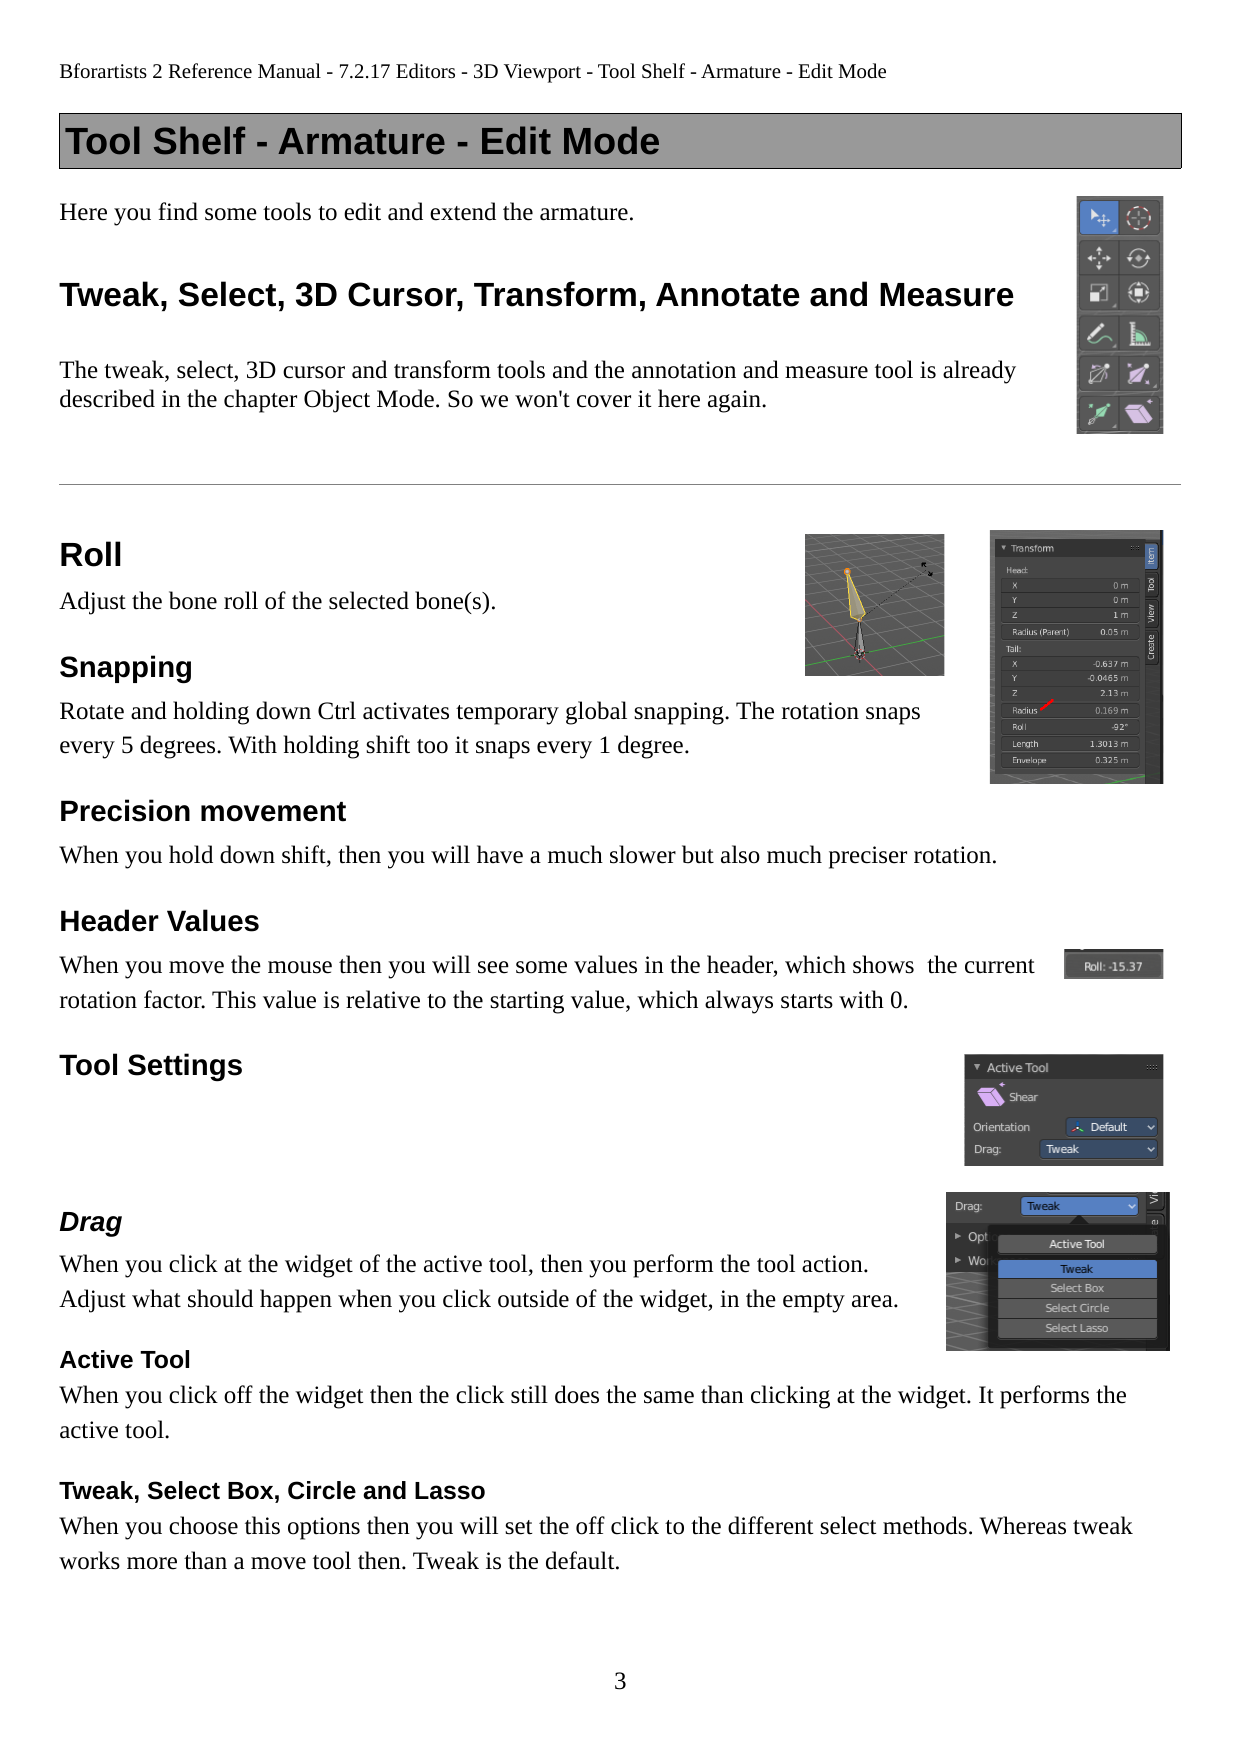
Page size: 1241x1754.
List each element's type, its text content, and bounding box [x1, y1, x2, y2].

text Rotate and holding down Ctrl activates temporary global snapping. The rotation snaps every 5 degrees. With holding shift too it snaps every 1 degree. [59, 696, 989, 759]
subtitle Tool Settings [59, 1048, 1181, 1082]
picture [946, 1192, 1170, 1351]
subtitle [1170, 1205, 1181, 1237]
text Adjust the bone roll of the selected bone(s). [59, 586, 805, 615]
subtitle Roll [59, 535, 805, 573]
text When you move the mouse then you will see some values in the header, which shows the current rotation factor. This value is relative to the starting value, which always starts with 0. [59, 950, 1181, 1013]
subtitle Active Tool [59, 1346, 1181, 1374]
subtitle Header Values [59, 904, 1181, 938]
subtitle [1164, 650, 1181, 683]
subtitle Tweak, Select Box, Circle and Lasso [59, 1476, 1181, 1505]
text When you hold down shift, then you will have a much slower but also much preciser rotation. [59, 840, 1181, 869]
picture [964, 1054, 1164, 1166]
subtitle Snapping [59, 650, 989, 683]
table_header Tool Shelf - Armature - Edit Mode [60, 114, 1181, 168]
picture [1076, 196, 1164, 434]
subtitle Drag [59, 1205, 946, 1237]
subtitle Precision movement [59, 794, 1181, 828]
text When you choose this options then you will set the off click to the different select methods. Whereas tweak works more than a move tool then. Tweak is the default. [59, 1511, 1181, 1574]
subtitle [1164, 535, 1181, 573]
text The tweak, select, 3D cursor and transform tools and the annotation and measure tool is already described in the chapter Object Mode. So we won't cover it here again. [59, 355, 1076, 412]
text [945, 586, 989, 615]
subtitle Tweak, Select, 3D Cursor, Transform, Annotate and Measure [59, 275, 1076, 314]
subtitle [945, 535, 989, 573]
picture [1064, 949, 1164, 979]
text When you click off the widget then the click still does the same than clicking at the widget. It performs the active tool. [59, 1380, 1181, 1444]
text When you click at the widget of the active tool, then you perform the tool action. Adjust what should happen when you click outside of the widget, in the empty area. [59, 1249, 946, 1313]
picture [805, 534, 945, 676]
picture [989, 530, 1164, 784]
text Here you find some tools to edit and extend the armature. [59, 197, 1076, 225]
